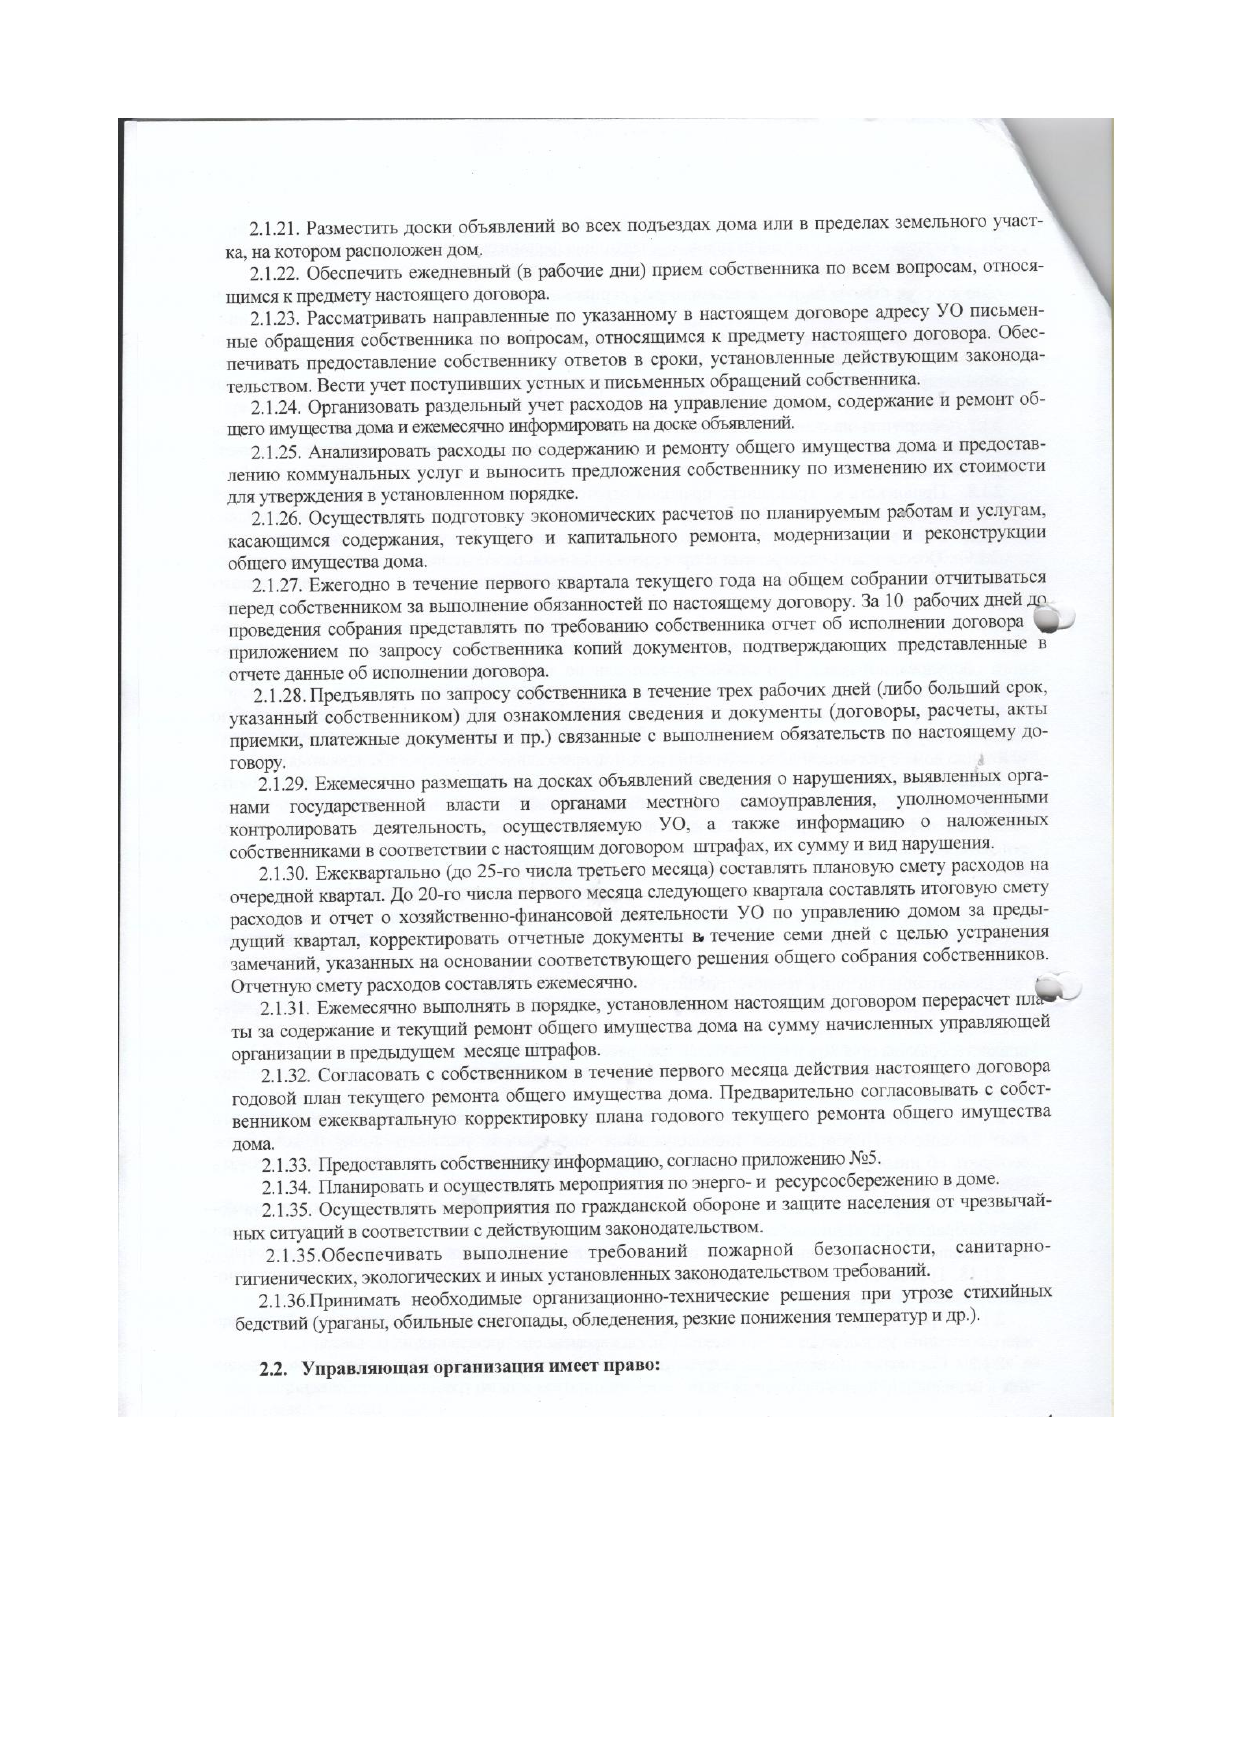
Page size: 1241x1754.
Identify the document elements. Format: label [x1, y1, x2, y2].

picture [118, 118, 1123, 1417]
